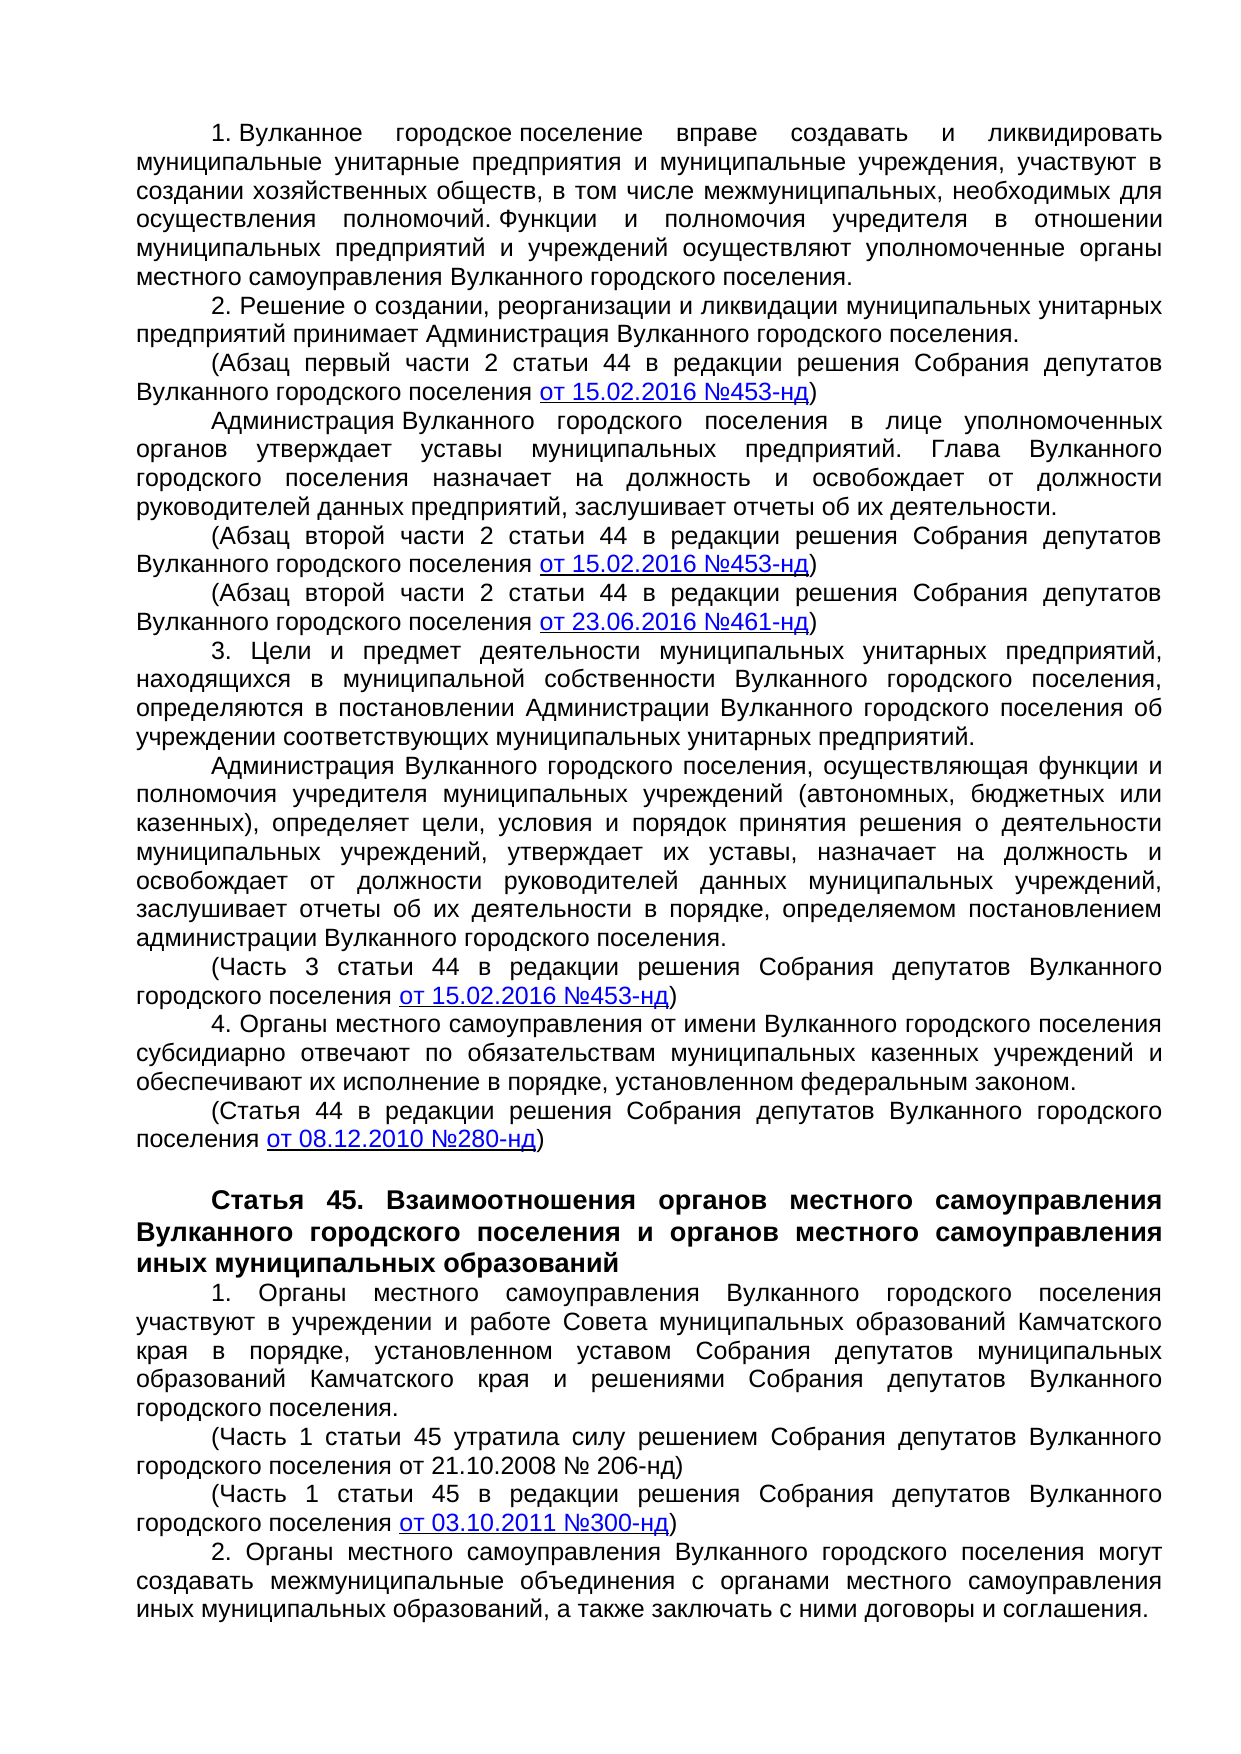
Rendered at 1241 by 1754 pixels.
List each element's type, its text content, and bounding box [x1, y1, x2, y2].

text (Часть 1 статьи 45 утратила силу решением Собрания депутатов Вулканного городского поселения от 21.10.2008 № 206-нд) [136, 1422, 1163, 1479]
text Статья 45. Взаимоотношения органов местного самоуправления Вулканного городского поселения и органов местного самоуправления иных муниципальных образований [136, 1184, 1163, 1278]
text Администрация Вулканного городского поселения, осуществляющая функции и полномочия учредителя муниципальных учреждений (автономных, бюджетных или казенных), определяет цели, условия и порядок принятия решения о деятельности муниципальных учреждений, утверждает их уставы, назначает на должность и освобождает от должности руководителей данных муниципальных учреждений, заслушивает отчеты об их деятельности в порядке, определяемом постановлением администрации Вулканного городского поселения. [136, 751, 1163, 952]
text 2. Органы местного самоуправления Вулканного городского поселения могут создавать межмуниципальные объединения с органами местного самоуправления иных муниципальных образований, а также заключать с ними договоры и соглашения. [136, 1537, 1163, 1623]
text (Абзац первый части 2 статьи 44 в редакции решения Собрания депутатов Вулканного городского поселения от 15.02.2016 №453-нд) [136, 348, 1163, 406]
text (Часть 3 статьи 44 в редакции решения Собрания депутатов Вулканного городского поселения от 15.02.2016 №453-нд) [136, 952, 1163, 1009]
text 1. Вулканное городское поселение вправе создавать и ликвидировать муниципальные унитарные предприятия и муниципальные учреждения, участвуют в создании хозяйственных обществ, в том числе межмуниципальных, необходимых для осуществления полномочий. Функции и полномочия учредителя в отношении муниципальных предприятий и учреждений осуществляют уполномоченные органы местного самоуправления Вулканного городского поселения. [136, 118, 1163, 291]
text 4. Органы местного самоуправления от имени Вулканного городского поселения субсидиарно отвечают по обязательствам муниципальных казенных учреждений и обеспечивают их исполнение в порядке, установленном федеральным законом. [136, 1009, 1163, 1096]
text (Абзац второй части 2 статьи 44 в редакции решения Собрания депутатов Вулканного городского поселения от 23.06.2016 №461-нд) [136, 578, 1163, 636]
text Администрация Вулканного городского поселения в лице уполномоченных органов утверждает уставы муниципальных предприятий. Глава Вулканного городского поселения назначает на должность и освобождает от должности руководителей данных предприятий, заслушивает отчеты об их деятельности. [136, 406, 1163, 521]
text 2. Решение о создании, реорганизации и ликвидации муниципальных унитарных предприятий принимает Администрация Вулканного городского поселения. [136, 291, 1163, 348]
text (Статья 44 в редакции решения Собрания депутатов Вулканного городского поселения от 08.12.2010 №280-нд) [136, 1096, 1163, 1153]
text (Часть 1 статьи 45 в редакции решения Собрания депутатов Вулканного городского поселения от 03.10.2011 №300-нд) [136, 1479, 1163, 1537]
text 1. Органы местного самоуправления Вулканного городского поселения участвуют в учреждении и работе Совета муниципальных образований Камчатского края в порядке, установленном уставом Собрания депутатов муниципальных образований Камчатского края и решениями Собрания депутатов Вулканного городского поселения. [136, 1278, 1163, 1422]
text (Абзац второй части 2 статьи 44 в редакции решения Собрания депутатов Вулканного городского поселения от 15.02.2016 №453-нд) [136, 521, 1163, 578]
text 3. Цели и предмет деятельности муниципальных унитарных предприятий, находящихся в муниципальной собственности Вулканного городского поселения, определяются в постановлении Администрации Вулканного городского поселения об учреждении соответствующих муниципальных унитарных предприятий. [136, 636, 1163, 751]
